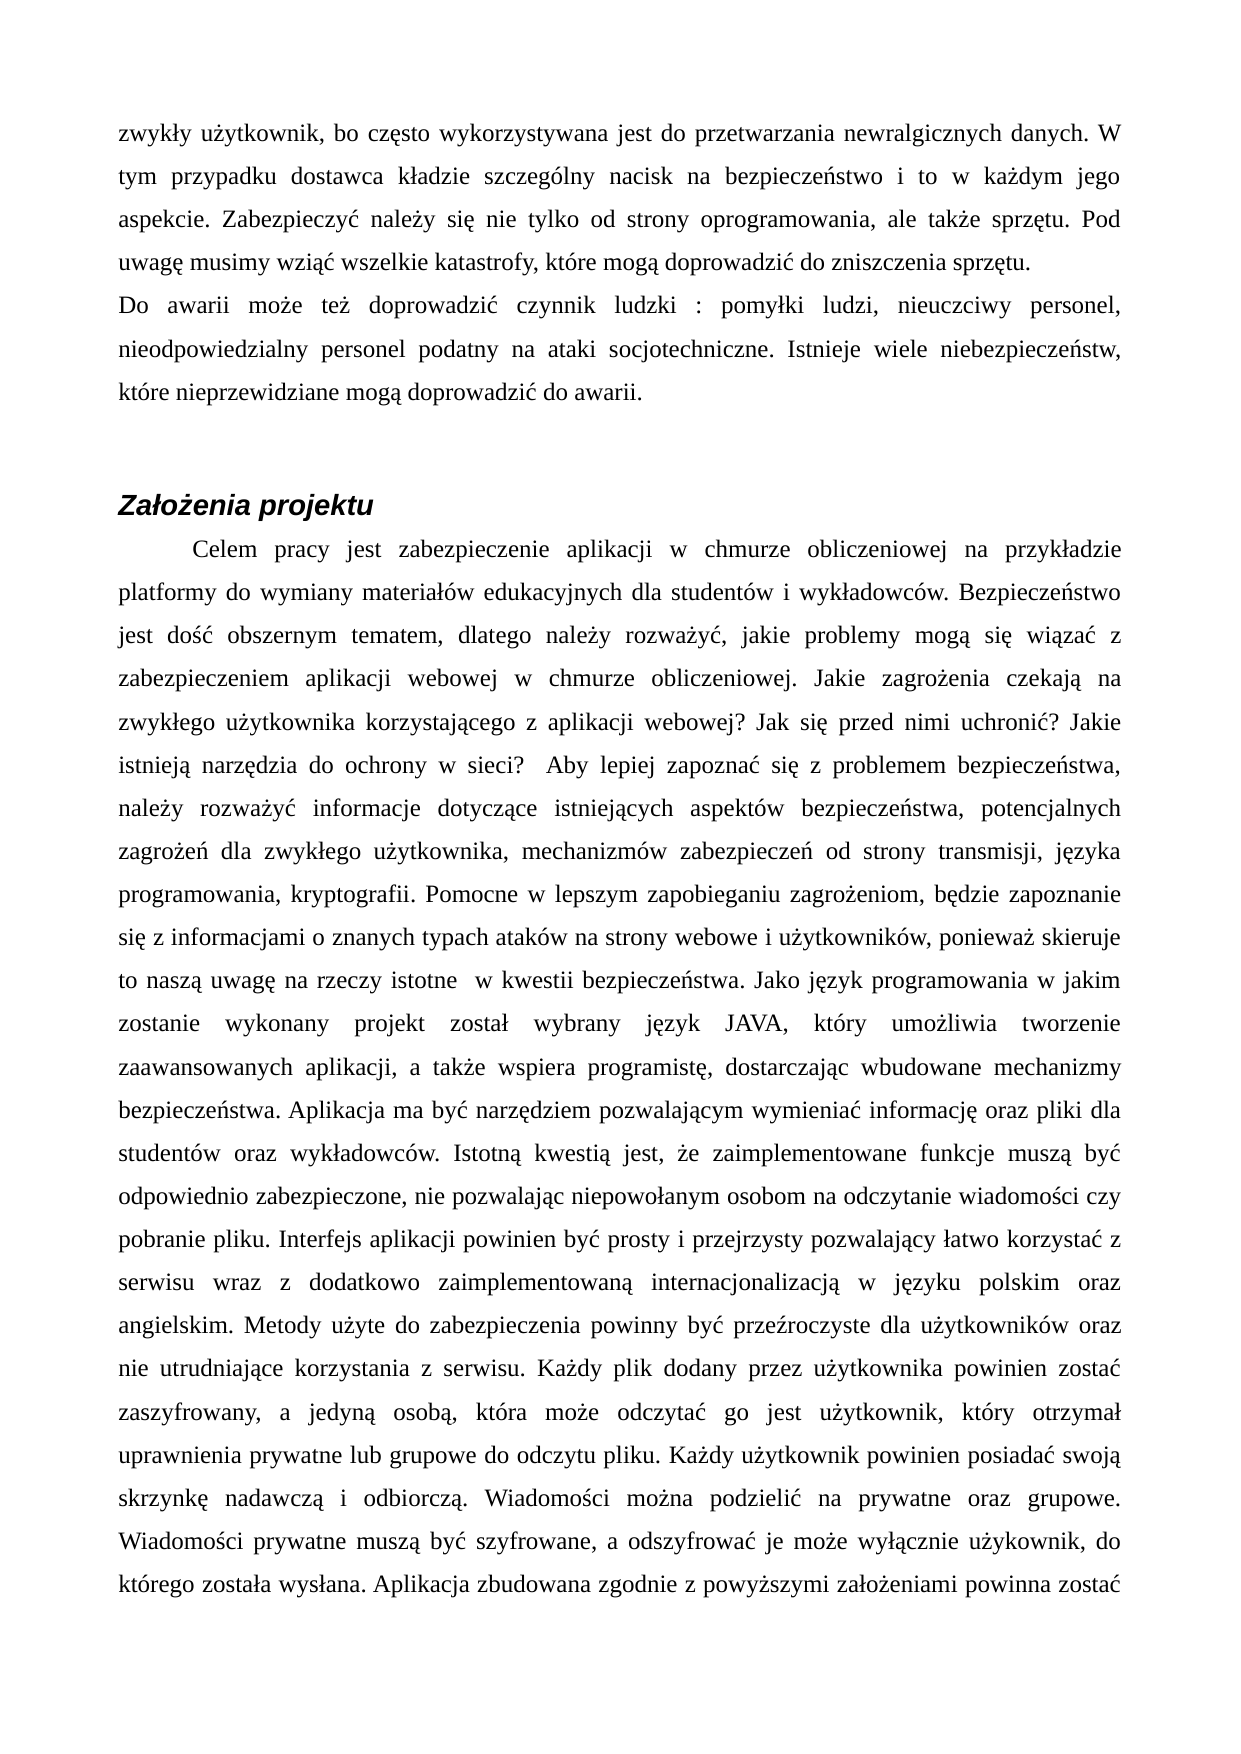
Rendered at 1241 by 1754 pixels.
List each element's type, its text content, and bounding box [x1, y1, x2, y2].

text Do awarii może też doprowadzić czynnik ludzki : pomyłki ludzi, nieuczciwy personel, nieodpowiedzialny personel podatny na ataki socjotechniczne. Istnieje wiele niebezpieczeństw, które nieprzewidziane mogą doprowadzić do awarii. [118, 291, 1122, 406]
subtitle Założenia projektu [118, 488, 1122, 522]
text zwykły użytkownik, bo często wykorzystywana jest do przetwarzania newralgicznych danych. W tym przypadku dostawca kładzie szczególny nacisk na bezpieczeństwo i to w każdym jego aspekcie. Zabezpieczyć należy się nie tylko od strony oprogramowania, ale także sprzętu. Pod uwagę musimy wziąć wszelkie katastrofy, które mogą doprowadzić do zniszczenia sprzętu. [118, 118, 1122, 276]
text Celem pracy jest zabezpieczenie aplikacji w chmurze obliczeniowej na przykładzie platformy do wymiany materiałów edukacyjnych dla studentów i wykładowców. Bezpieczeństwo jest dość obszernym tematem, dlatego należy rozważyć, jakie problemy mogą się wiązać z zabezpieczeniem aplikacji webowej w chmurze obliczeniowej. Jakie zagrożenia czekają na zwykłego użytkownika korzystającego z aplikacji webowej? Jak się przed nimi uchronić? Jakie istnieją narzędzia do ochrony w sieci? Aby lepiej zapoznać się z problemem bezpieczeństwa, należy rozważyć informacje dotyczące istniejących aspektów bezpieczeństwa, potencjalnych zagrożeń dla zwykłego użytkownika, mechanizmów zabezpieczeń od strony transmisji, języka programowania, kryptografii. Pomocne w lepszym zapobieganiu zagrożeniom, będzie zapoznanie się z informacjami o znanych typach ataków na strony webowe i użytkowników, ponieważ skieruje to naszą uwagę na rzeczy istotne w kwestii bezpieczeństwa. Jako język programowania w jakim zostanie wykonany projekt został wybrany język JAVA, który umożliwia tworzenie zaawansowanych aplikacji, a także wspiera programistę, dostarczając wbudowane mechanizmy bezpieczeństwa. Aplikacja ma być narzędziem pozwalającym wymieniać informację oraz pliki dla studentów oraz wykładowców. Istotną kwestią jest, że zaimplementowane funkcje muszą być odpowiednio zabezpieczone, nie pozwalając niepowołanym osobom na odczytanie wiadomości czy pobranie pliku. Interfejs aplikacji powinien być prosty i przejrzysty pozwalający łatwo korzystać z serwisu wraz z dodatkowo zaimplementowaną internacjonalizacją w języku polskim oraz angielskim. Metody użyte do zabezpieczenia powinny być przeźroczyste dla użytkowników oraz nie utrudniające korzystania z serwisu. Każdy plik dodany przez użytkownika powinien zostać zaszyfrowany, a jedyną osobą, która może odczytać go jest użytkownik, który otrzymał uprawnienia prywatne lub grupowe do odczytu pliku. Każdy użytkownik powinien posiadać swoją skrzynkę nadawczą i odbiorczą. Wiadomości można podzielić na prywatne oraz grupowe. Wiadomości prywatne muszą być szyfrowane, a odszyfrować je może wyłącznie użykownik, do którego została wysłana. Aplikacja zbudowana zgodnie z powyższymi założeniami powinna zostać [118, 534, 1122, 1598]
